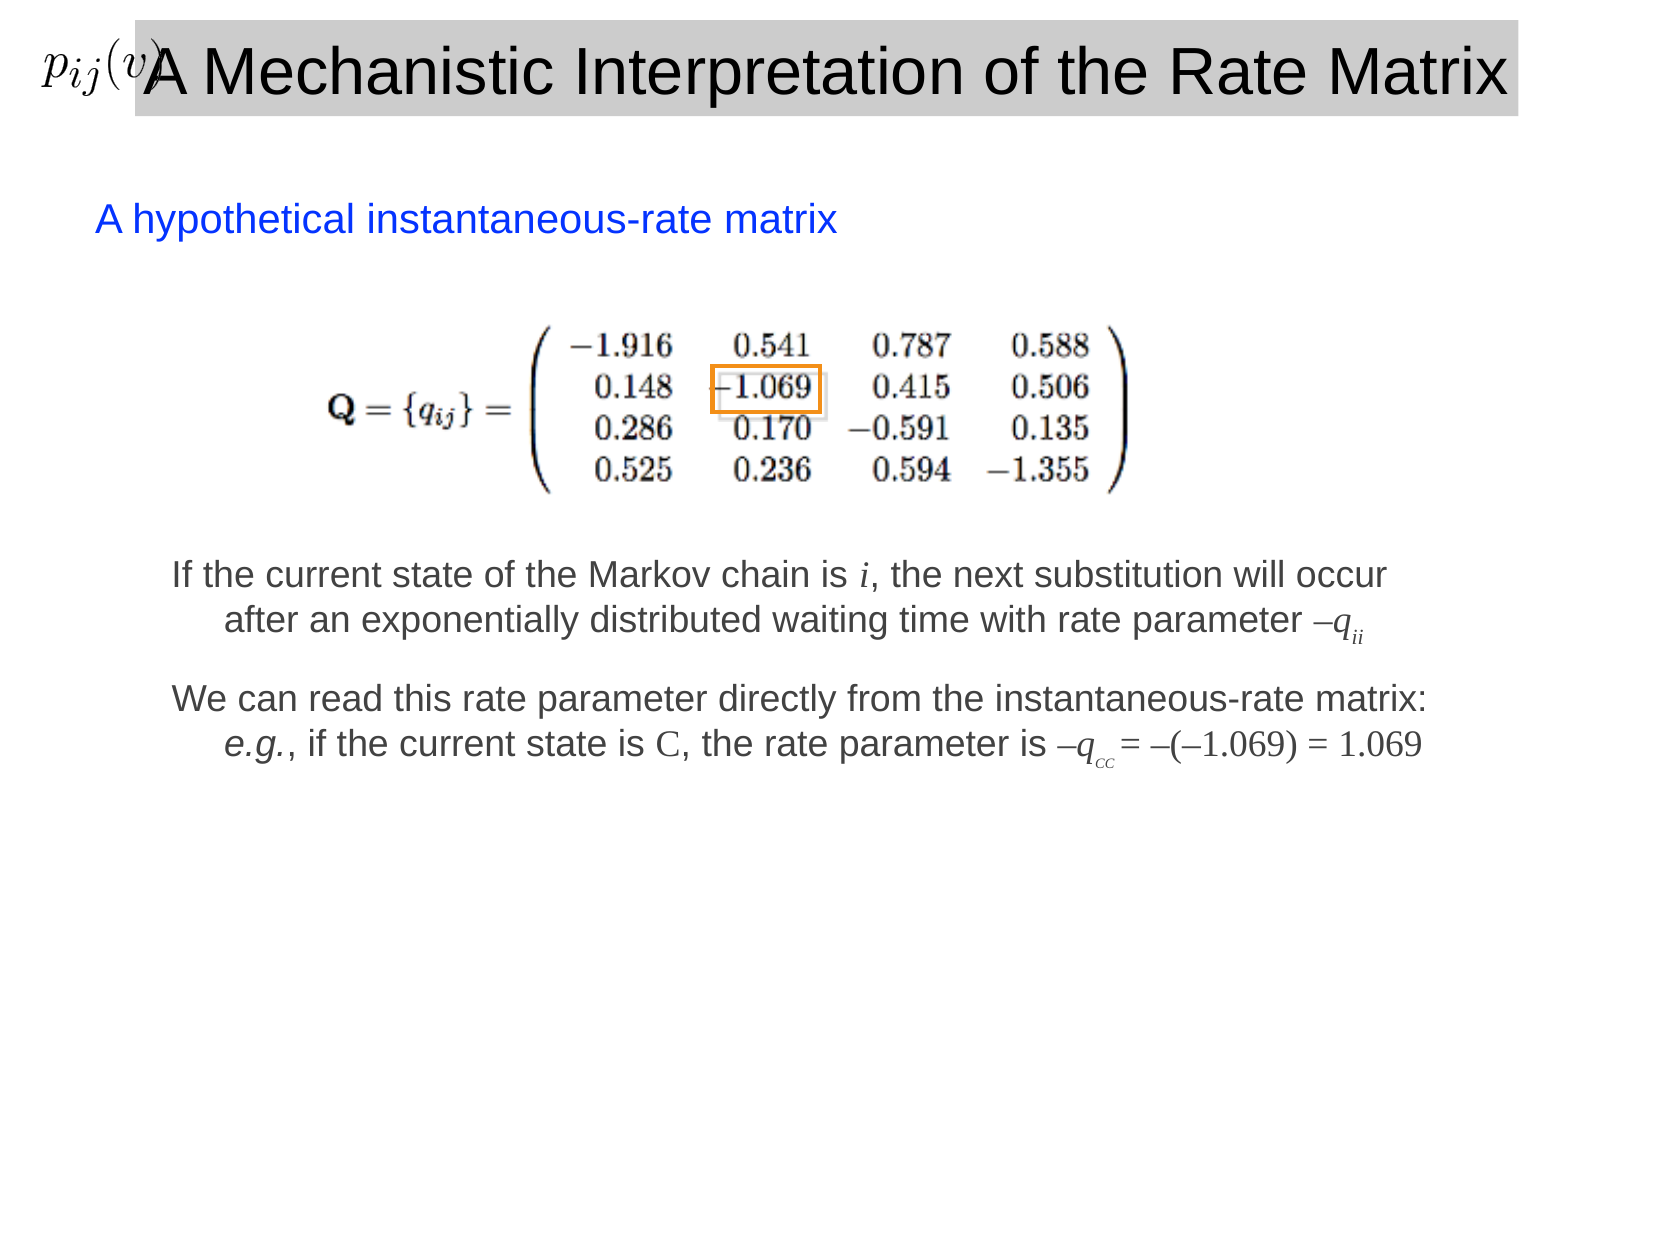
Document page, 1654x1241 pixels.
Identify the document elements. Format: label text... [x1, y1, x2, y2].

picture [323, 311, 1134, 509]
text_box A Mechanistic Interpretation of the Rate Matrix [135, 20, 1519, 117]
picture [41, 38, 162, 96]
text_box We can read this rate parameter directly from the instantaneous-rate matrix: e.g., if the current state is C, the rate parameter is –qCC = –(–1.069) = 1.069 [163, 665, 1533, 782]
text_box A hypothetical instantaneous-rate matrix [86, 183, 1495, 251]
text_box If the current state of the Markov chain is i, the next substitution will occur after an exponentially distributed waiting time with rate parameter –qii [163, 541, 1495, 658]
